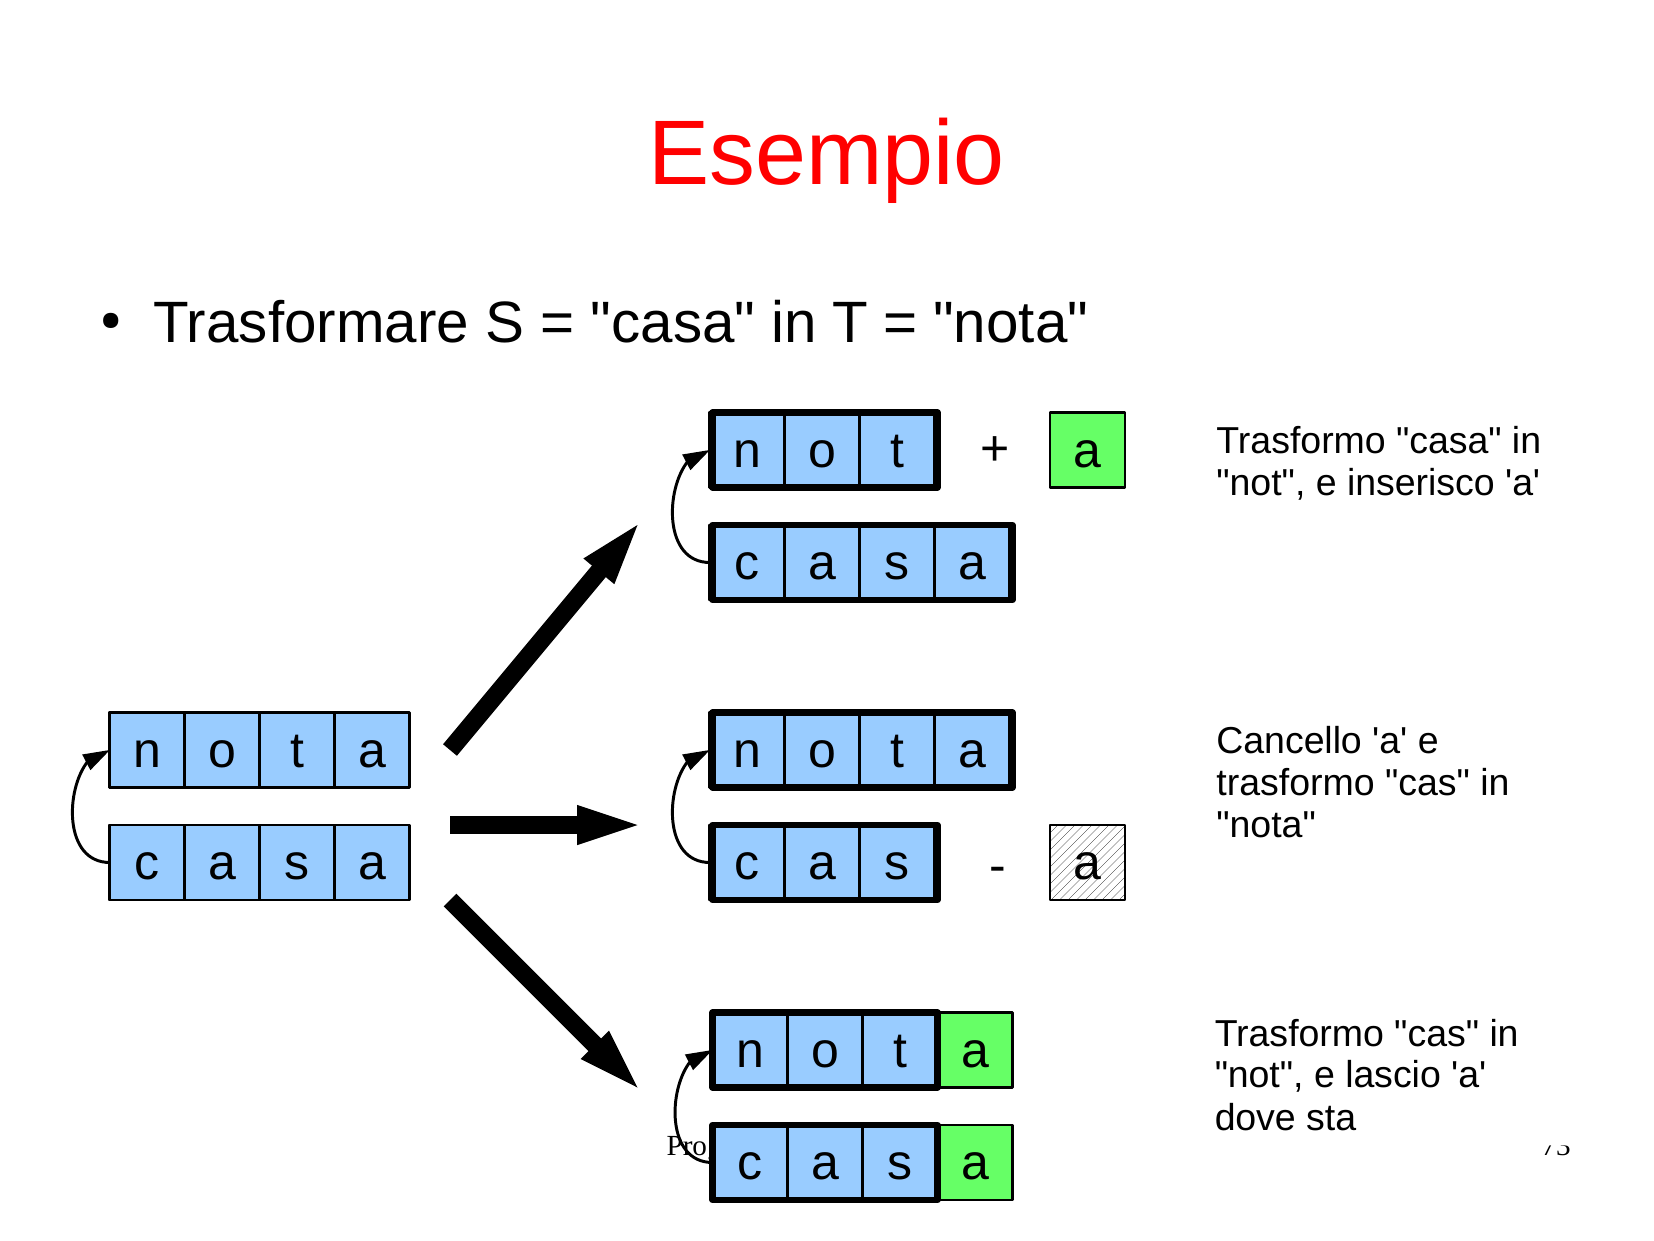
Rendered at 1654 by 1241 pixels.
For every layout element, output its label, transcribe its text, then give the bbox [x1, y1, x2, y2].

text_box c [716, 828, 785, 897]
text_box t [259, 712, 335, 788]
text_box Trasformo "cas" in "not", e lascio 'a' dove sta [1200, 1004, 1576, 1146]
text_box o [788, 1016, 862, 1084]
text_box s [859, 828, 934, 897]
text_box t [859, 416, 934, 484]
text_box - [975, 829, 1034, 901]
text_box + [966, 412, 1025, 484]
text_box a [788, 1128, 862, 1197]
text_box a [785, 828, 859, 897]
text_box c [109, 825, 185, 901]
text_box a [941, 1012, 1013, 1088]
text_box o [785, 416, 859, 484]
text_box a [934, 716, 1009, 784]
text_box o [785, 716, 859, 784]
text_box a [1050, 825, 1126, 901]
text_box a [335, 825, 410, 901]
text_box s [259, 825, 335, 901]
text_box n [109, 712, 185, 788]
text_box n [716, 1016, 788, 1084]
text_box a [335, 712, 410, 788]
text_box n [716, 416, 785, 484]
text_box t [862, 1016, 934, 1084]
text_box o [185, 712, 259, 788]
text_box a [941, 1125, 1013, 1201]
text_box s [859, 528, 935, 597]
text_box a [785, 528, 859, 597]
text_box t [859, 716, 934, 784]
title Esempio [82, 49, 1571, 257]
text_box c [716, 528, 785, 597]
text_box n [716, 716, 785, 784]
text_box Trasformo "casa" in "not", e inserisco 'a' [1201, 412, 1576, 554]
text_box a [1050, 412, 1126, 488]
text_box a [185, 825, 259, 901]
text_box s [862, 1128, 934, 1197]
list Trasformare S = "casa" in T = "nota" [82, 290, 1571, 1109]
text_box Cancello 'a' e trasformo "cas" in "nota" [1201, 712, 1576, 854]
text_box c [716, 1128, 788, 1197]
text_box a [935, 528, 1009, 597]
